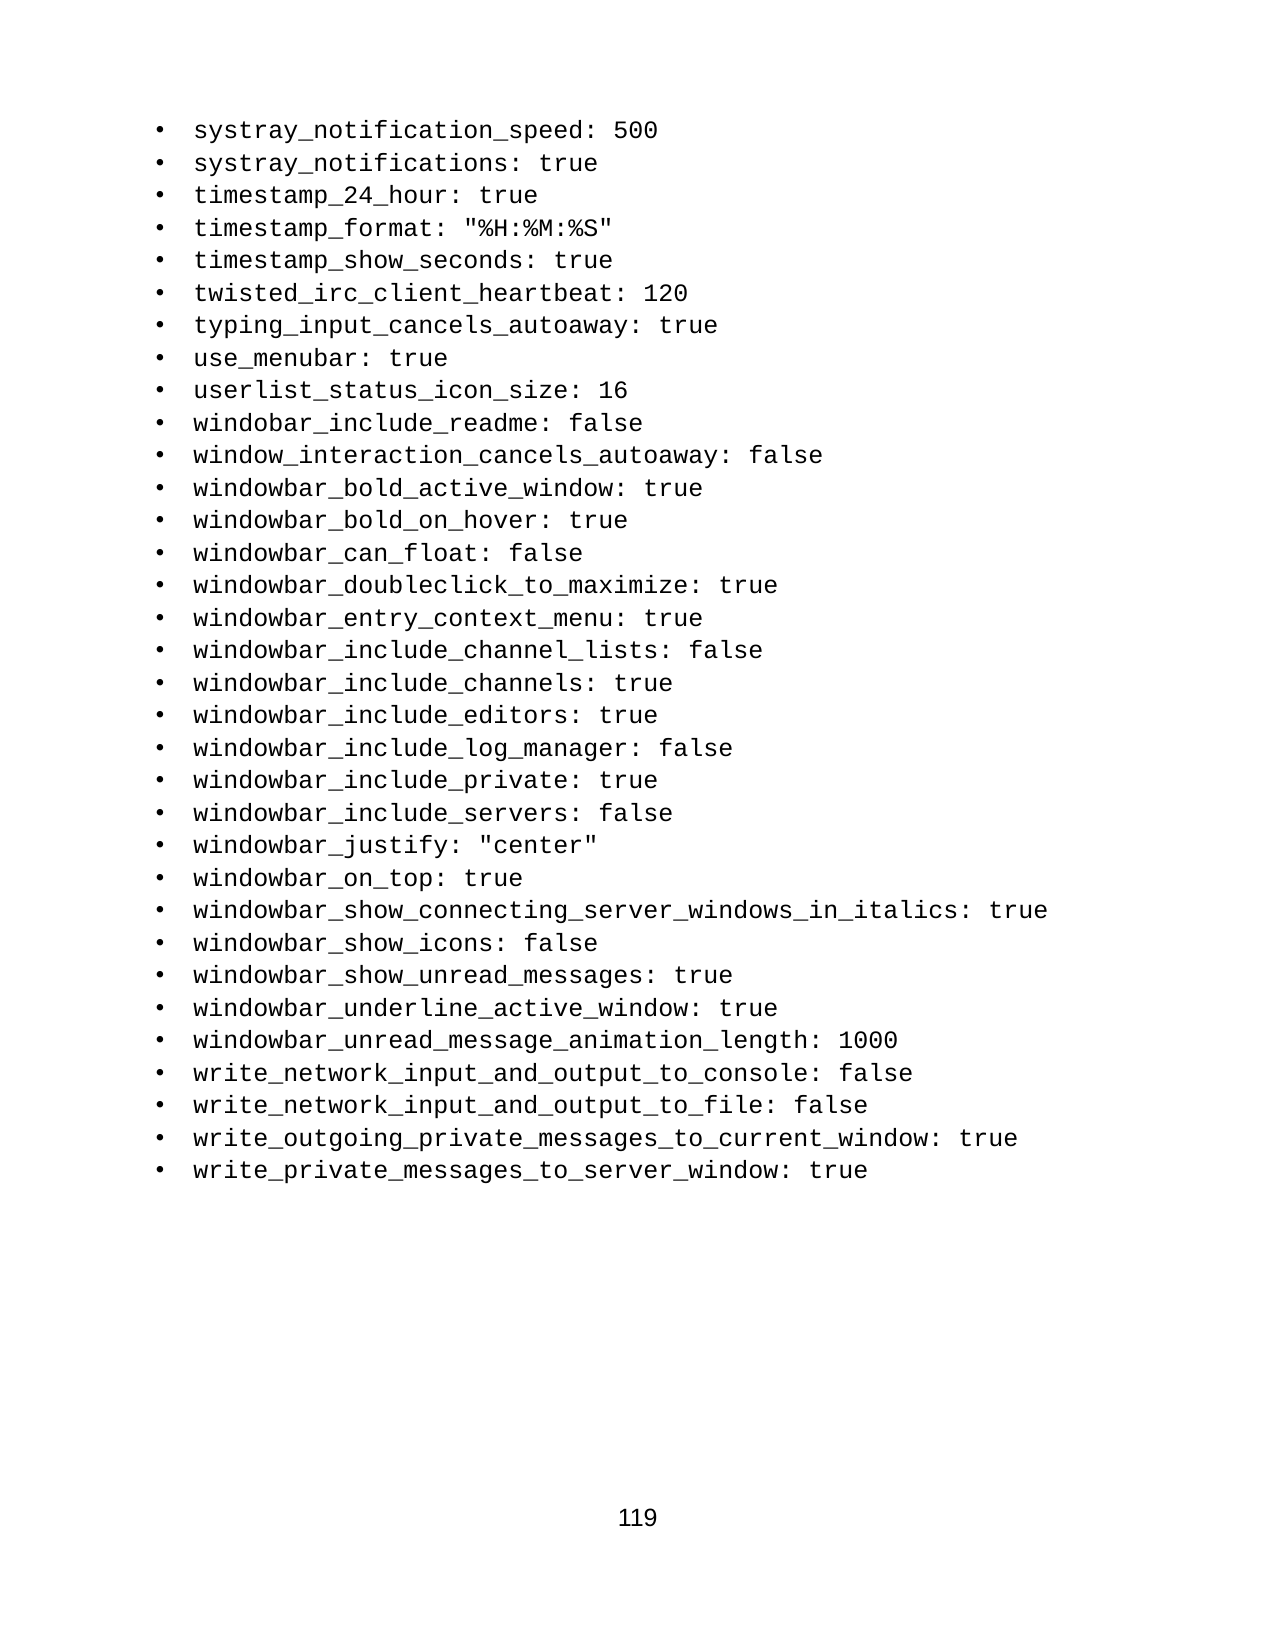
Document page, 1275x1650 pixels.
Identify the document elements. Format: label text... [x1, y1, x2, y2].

list windowbar_bold_active_window: true [156, 476, 1157, 504]
list windowbar_show_unread_messages: true [156, 963, 1157, 991]
list windowbar_include_servers: false [156, 801, 1157, 829]
list write_network_input_and_output_to_file: false [156, 1093, 1157, 1121]
list use_menubar: true [156, 346, 1157, 374]
list windowbar_can_float: false [156, 541, 1157, 569]
list windowbar_bold_on_hover: true [156, 508, 1157, 536]
list typing_input_cancels_autoaway: true [156, 313, 1157, 341]
list write_private_messages_to_server_window: true [156, 1158, 1157, 1186]
list windowbar_on_top: true [156, 866, 1157, 894]
list windowbar_include_private: true [156, 768, 1157, 796]
list windowbar_justify: "center" [156, 833, 1157, 861]
list userlist_status_icon_size: 16 [156, 378, 1157, 406]
list windowbar_show_icons: false [156, 931, 1157, 959]
list windowbar_show_connecting_server_windows_in_italics: true [156, 898, 1157, 926]
list write_outgoing_private_messages_to_current_window: true [156, 1126, 1157, 1154]
list timestamp_24_hour: true [156, 183, 1157, 211]
list windowbar_doubleclick_to_maximize: true [156, 573, 1157, 601]
list systray_notifications: true [156, 151, 1157, 179]
list windobar_include_readme: false [156, 411, 1157, 439]
list timestamp_show_seconds: true [156, 248, 1157, 276]
list windowbar_underline_active_window: true [156, 996, 1157, 1024]
list timestamp_format: "%H:%M:%S" [156, 216, 1157, 244]
list windowbar_entry_context_menu: true [156, 606, 1157, 634]
list window_interaction_cancels_autoaway: false [156, 443, 1157, 471]
list windowbar_unread_message_animation_length: 1000 [156, 1028, 1157, 1056]
list windowbar_include_channels: true [156, 671, 1157, 699]
list twisted_irc_client_heartbeat: 120 [156, 281, 1157, 309]
list write_network_input_and_output_to_console: false [156, 1061, 1157, 1089]
list windowbar_include_log_manager: false [156, 736, 1157, 764]
list windowbar_include_channel_lists: false [156, 638, 1157, 666]
list systray_notification_speed: 500 [156, 118, 1157, 146]
list windowbar_include_editors: true [156, 703, 1157, 731]
